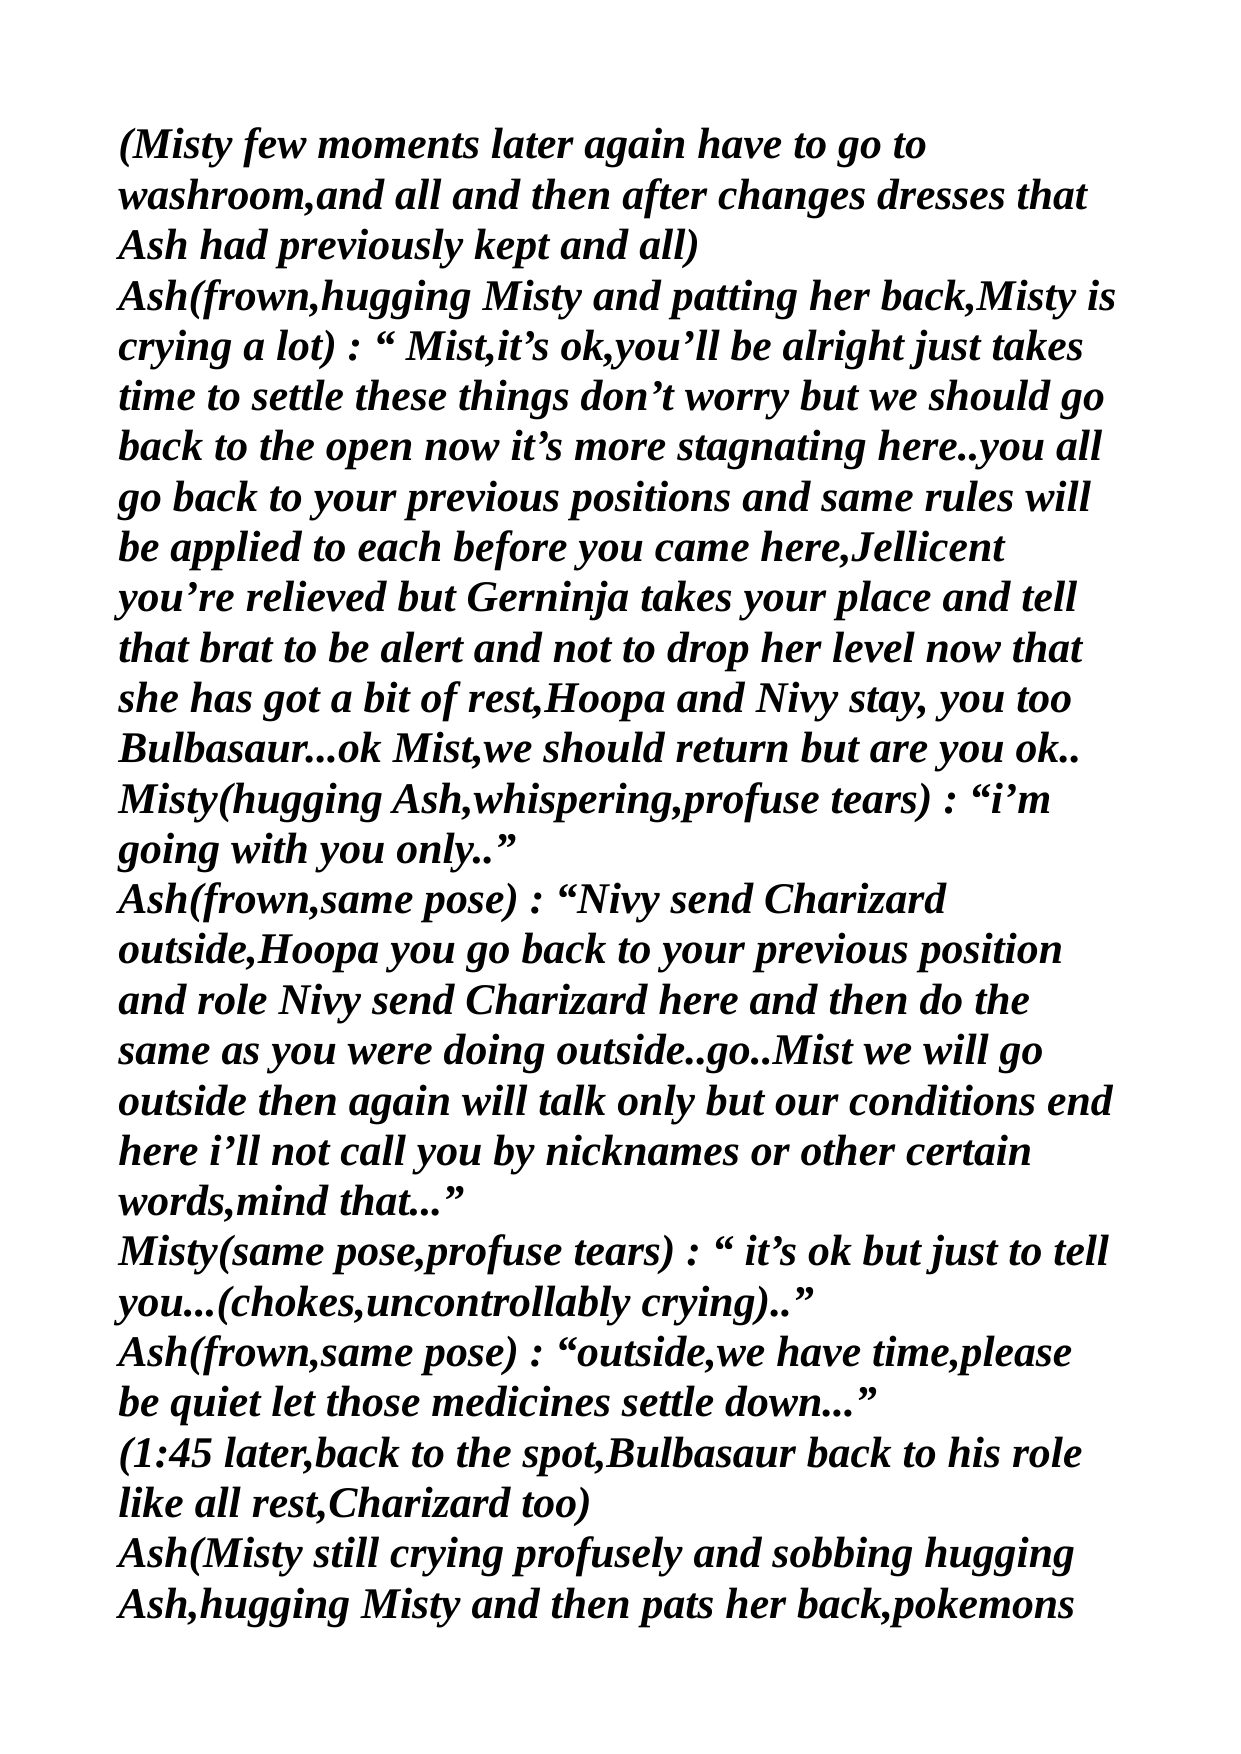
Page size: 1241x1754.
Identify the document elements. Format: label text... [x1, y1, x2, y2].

text Misty(same pose,profuse tears) : “ it’s ok but just to tell you...(chokes,uncontrollably crying)..” [118, 1225, 1122, 1326]
text Ash(frown,same pose) : “Nivy send Charizard outside,Hoopa you go back to your previous position and role Nivy send Charizard here and then do the same as you were doing outside..go..Mist we will go outside then again will talk only but our conditions end here i’ll not call you by nicknames or other certain words,mind that...” [118, 873, 1122, 1225]
text Ash(frown,same pose) : “outside,we have time,please be quiet let those medicines settle down...” [118, 1326, 1122, 1426]
text Misty(hugging Ash,whispering,profuse tears) : “i’m going with you only..” [118, 772, 1122, 873]
text (1:45 later,back to the spot,Bulbasaur back to his role like all rest,Charizard too) [118, 1426, 1122, 1527]
text Ash(Misty still crying profusely and sobbing hugging Ash,hugging Misty and then pats her back,pokemons [118, 1527, 1122, 1627]
text (Misty few moments later again have to go to washroom,and all and then after changes dresses that Ash had previously kept and all) [118, 118, 1122, 269]
text Ash(frown,hugging Misty and patting her back,Misty is crying a lot) : “ Mist,it’s ok,you’ll be alright just takes time to settle these things don’t worry but we should go back to the open now it’s more stagnating here..you all go back to your previous positions and same rules will be applied to each before you came here,Jellicent you’re relieved but Gerninja takes your place and tell that brat to be alert and not to drop her level now that she has got a bit of rest,Hoopa and Nivy stay, you too Bulbasaur...ok Mist,we should return but are you ok.. [118, 269, 1122, 772]
